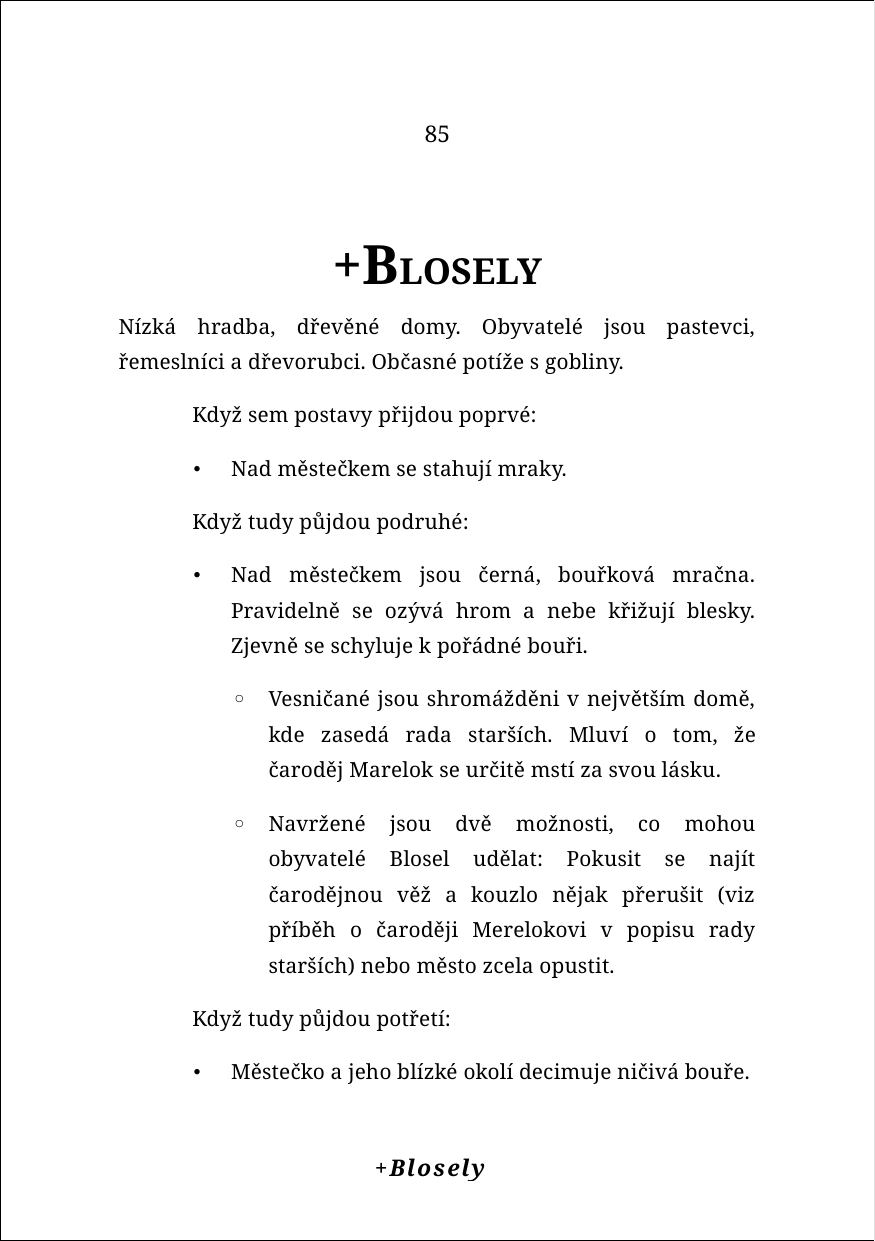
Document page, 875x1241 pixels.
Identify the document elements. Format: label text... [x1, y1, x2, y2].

list Městečko a jeho blízké okolí decimuje ničivá bouře. [193, 1057, 756, 1086]
subtitle +Blosely [118, 226, 756, 300]
text Když tudy půjdou potřetí: [192, 1004, 756, 1032]
list Nad městečkem se stahují mraky. [193, 454, 756, 482]
list Nad městečkem jsou černá, bouřková mračna. Pravidelně se ozývá hrom a nebe křižují blesky. Zjevně se schyluje k pořádné bouři. [193, 560, 756, 660]
list Navržené jsou dvě možnosti, co mohou obyvatelé Blosel udělat: Pokusit se najít čarodějnou věž a kouzlo nějak přerušit (viz příběh o čaroději Merelokovi v popisu rady starších) nebo město zcela opustit. [231, 809, 756, 979]
text Když sem postavy přijdou poprvé: [192, 401, 756, 429]
list Vesničané jsou shromážděni v největším domě, kde zasedá rada starších. Mluví o tom, že čaroděj Marelok se určitě mstí za svou lásku. [231, 684, 756, 784]
text Když tudy půjdou podruhé: [192, 507, 756, 535]
text Nízká hradba, dřevěné domy. Obyvatelé jsou pastevci, řemeslníci a dřevorubci. Občasné potíže s gobliny. [118, 312, 756, 376]
